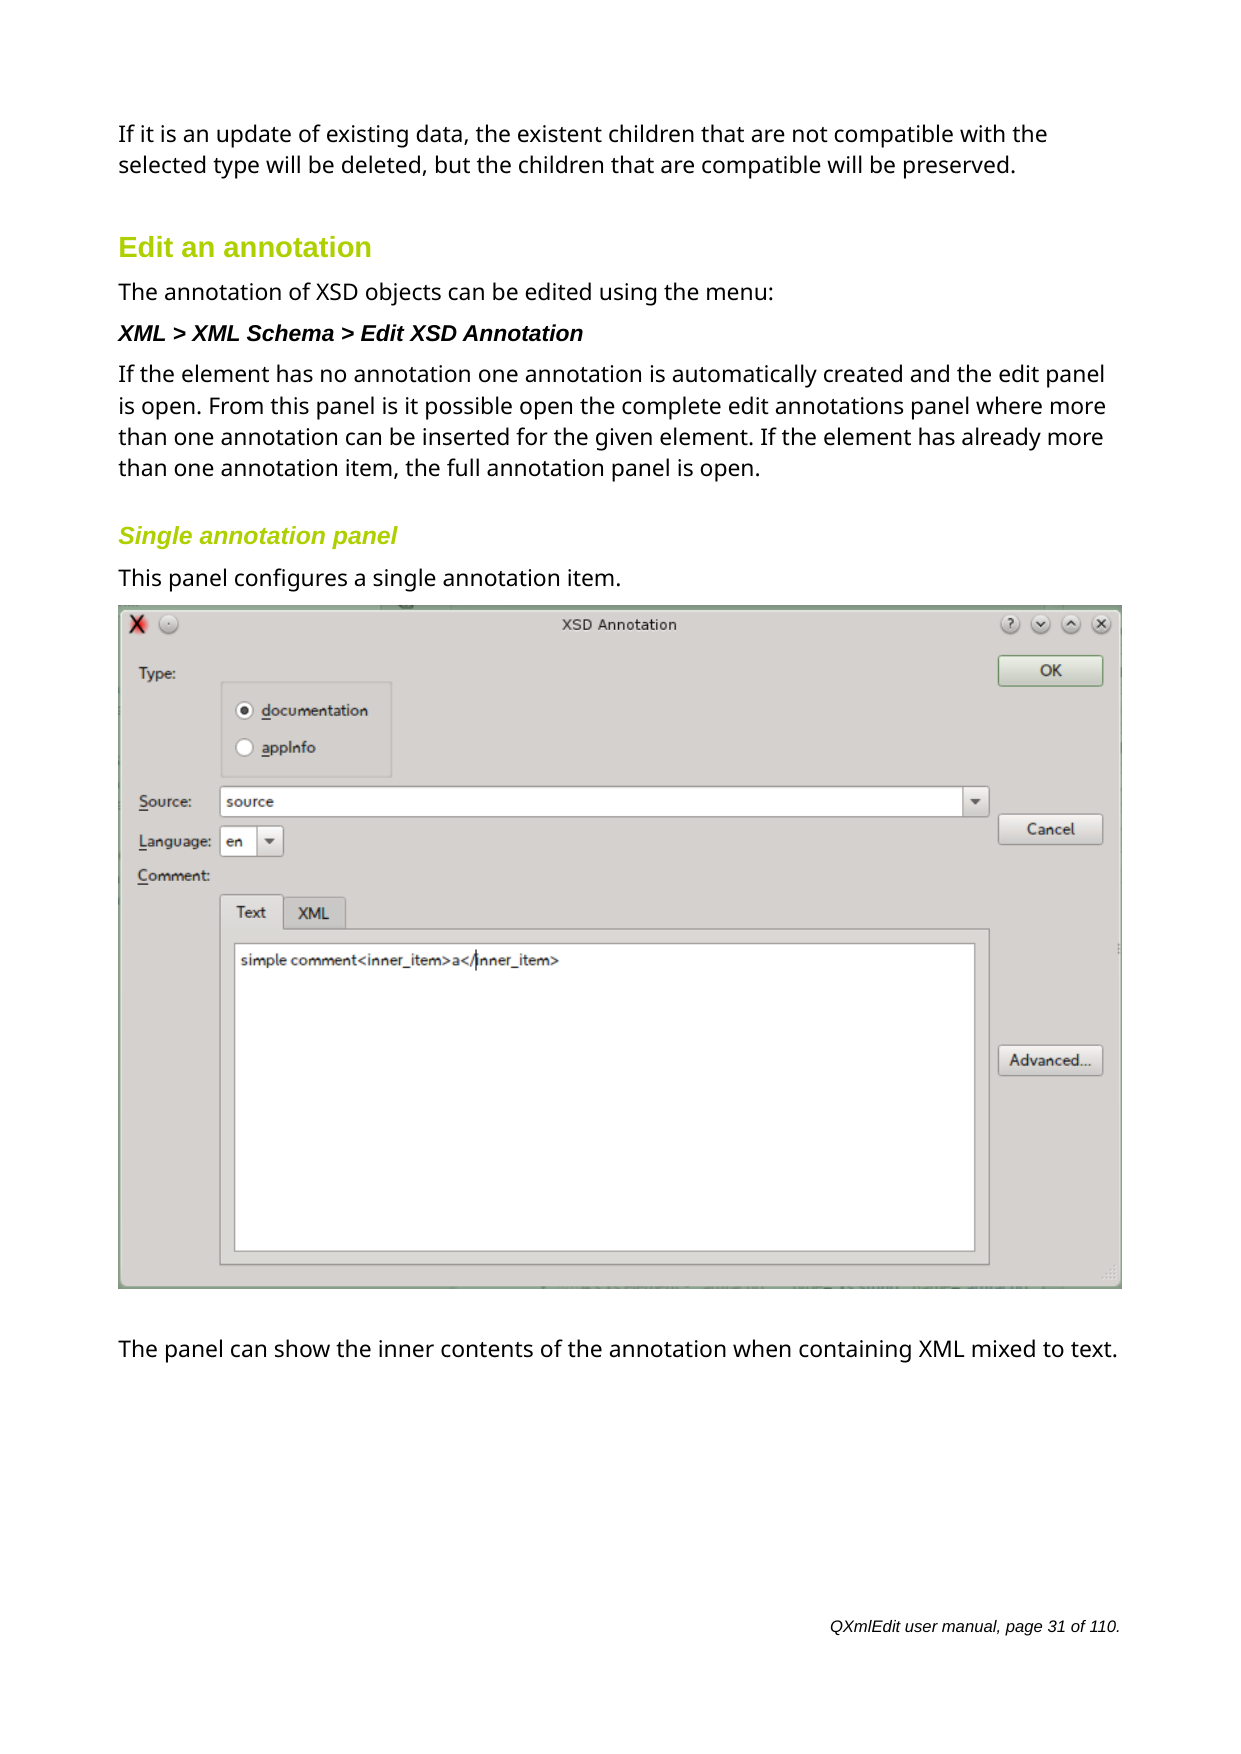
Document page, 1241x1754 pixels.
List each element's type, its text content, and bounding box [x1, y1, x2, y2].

text This panel configures a single annotation item. [118, 562, 1122, 593]
text If the element has no annotation one annotation is automatically created and the edit panel is open. From this panel is it possible open the complete edit annotations panel where more than one annotation can be inserted for the given element. If the element has already more than one annotation item, the full annotation panel is open. [118, 358, 1122, 483]
subtitle Edit an annotation [118, 230, 1122, 263]
subtitle Single annotation panel [118, 521, 1122, 549]
picture [118, 605, 1122, 1289]
text If it is an update of existing data, the existent children that are not compatible with the selected type will be deleted, but the children that are compatible will be preserved. [118, 118, 1122, 181]
text The annotation of XSD objects can be edited using the menu: [118, 276, 1122, 307]
text XML > XML Schema > Edit XSD Annotation [118, 319, 1122, 346]
text The panel can show the inner contents of the annotation when containing XML mixed to text. [118, 1333, 1122, 1364]
